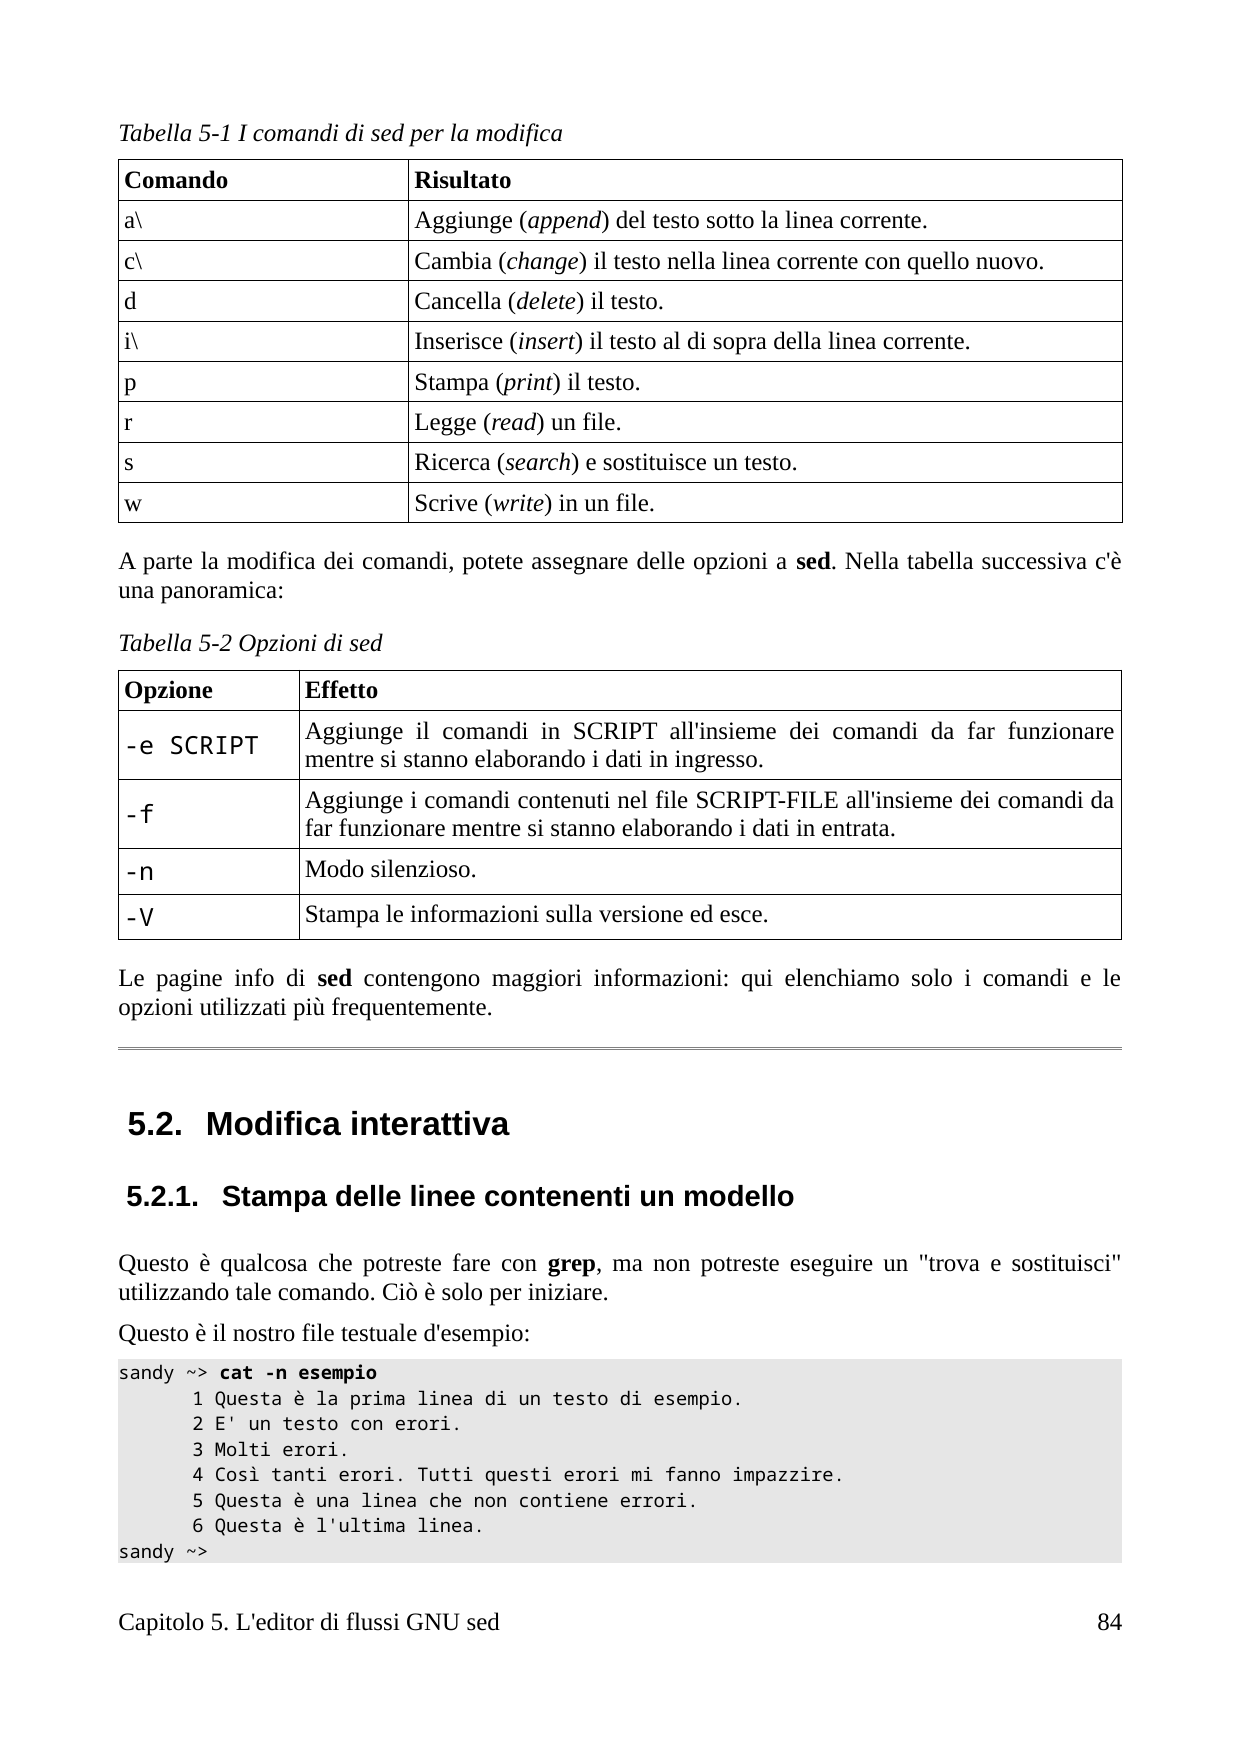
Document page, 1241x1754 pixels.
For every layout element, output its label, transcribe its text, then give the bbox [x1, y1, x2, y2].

text 5 Questa è una linea che non contiene errori. [118, 1487, 1122, 1512]
text sandy ~> [118, 1538, 1122, 1563]
table_cell -V [119, 895, 299, 939]
text 6 Questa è l'ultima linea. [118, 1512, 1122, 1538]
table_cell Cancella (delete) il testo. [409, 281, 1122, 321]
text 1 Questa è la prima linea di un testo di esempio. [118, 1385, 1122, 1410]
table_cell Scrive (write) in un file. [409, 483, 1122, 522]
text 3 Molti erori. [118, 1436, 1122, 1461]
text sandy ~> cat -n esempio [118, 1359, 1122, 1385]
table_cell a\ [119, 201, 408, 240]
table_header Risultato [409, 160, 1122, 200]
table_cell -n [119, 849, 299, 894]
table_header Opzione [119, 671, 299, 710]
subtitle Stampa delle linee contenenti un modello [118, 1179, 1122, 1212]
table_cell Cambia (change) il testo nella linea corrente con quello nuovo. [409, 241, 1122, 280]
table_cell Legge (read) un file. [409, 402, 1122, 442]
table_cell c\ [119, 241, 408, 280]
table_cell Inserisce (insert) il testo al di sopra della linea corrente. [409, 322, 1122, 361]
text A parte la modifica dei comandi, potete assegnare delle opzioni a sed. Nella tabella successiva c'è una panoramica: [118, 546, 1122, 603]
text 4 Così tanti erori. Tutti questi erori mi fanno impazzire. [118, 1461, 1122, 1487]
table_cell p [119, 362, 408, 401]
table_cell Aggiunge il comandi in SCRIPT all'insieme dei comandi da far funzionare mentre si stanno elaborando i dati in ingresso. [300, 711, 1121, 779]
table_header Comando [119, 160, 408, 200]
table_cell r [119, 402, 408, 442]
table_cell Stampa le informazioni sulla versione ed esce. [300, 895, 1121, 939]
table_cell Modo silenzioso. [300, 849, 1121, 894]
subtitle Modifica interattiva [118, 1104, 1122, 1142]
table_cell Aggiunge i comandi contenuti nel file SCRIPT-FILE all'insieme dei comandi da far funzionare mentre si stanno elaborando i dati in entrata. [300, 780, 1121, 848]
table_cell Ricerca (search) e sostituisce un testo. [409, 443, 1122, 482]
table_cell Stampa (print) il testo. [409, 362, 1122, 401]
table_cell Aggiunge (append) del testo sotto la linea corrente. [409, 201, 1122, 240]
table_cell s [119, 443, 408, 482]
text Tabella 5-1 I comandi di sed per la modifica [118, 118, 1122, 147]
table_header Effetto [300, 671, 1121, 710]
text Questo è il nostro file testuale d'esempio: [118, 1318, 1122, 1347]
text 2 E' un testo con erori. [118, 1410, 1122, 1436]
table_cell -f [119, 780, 299, 848]
table_cell -e SCRIPT [119, 711, 299, 779]
text Questo è qualcosa che potreste fare con grep, ma non potreste eseguire un "trova e sostituisci" utilizzando tale comando. Ciò è solo per iniziare. [118, 1248, 1122, 1306]
text Le pagine info di sed contengono maggiori informazioni: qui elenchiamo solo i comandi e le opzioni utilizzati più frequentemente. [118, 963, 1122, 1021]
table_cell i\ [119, 322, 408, 361]
text Tabella 5-2 Opzioni di sed [118, 628, 1122, 657]
table_cell w [119, 483, 408, 522]
table_cell d [119, 281, 408, 321]
